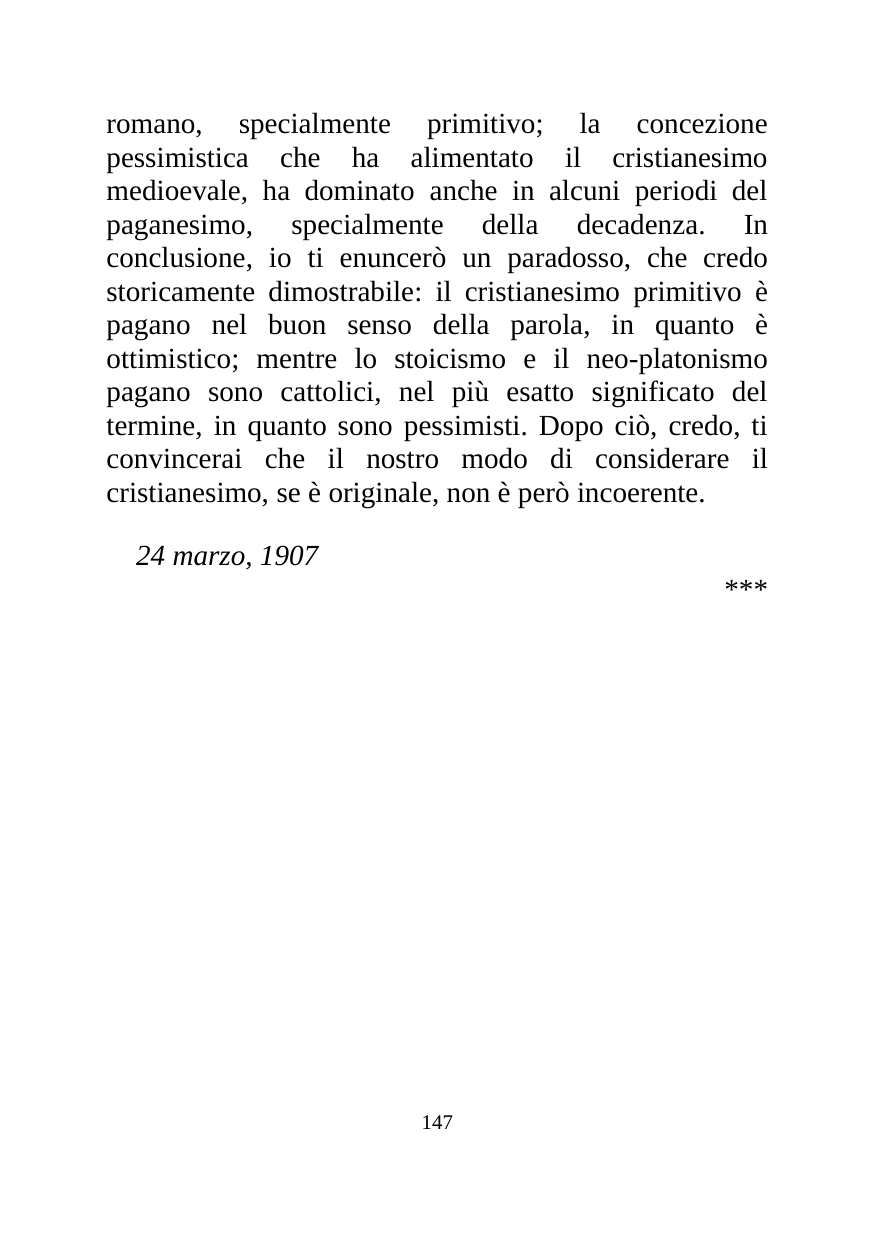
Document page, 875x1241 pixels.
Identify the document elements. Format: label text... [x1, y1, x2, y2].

text romano, specialmente primitivo; la concezione pessimistica che ha alimentato il cristianesimo medioevale, ha dominato anche in alcuni periodi del paganesimo, specialmente della decadenza. In conclusione, io ti enuncerò un paradosso, che credo storicamente dimostrabile: il cristianesimo primitivo è pagano nel buon senso della parola, in quanto è ottimistico; mentre lo stoicismo e il neo-platonismo pagano sono cattolici, nel più esatto significato del termine, in quanto sono pessimisti. Dopo ciò, credo, ti convincerai che il nostro modo di considerare il cristianesimo, se è originale, non è però incoerente. [106, 106, 768, 509]
text *** [148, 572, 768, 605]
text 24 marzo, 1907 [106, 538, 768, 572]
